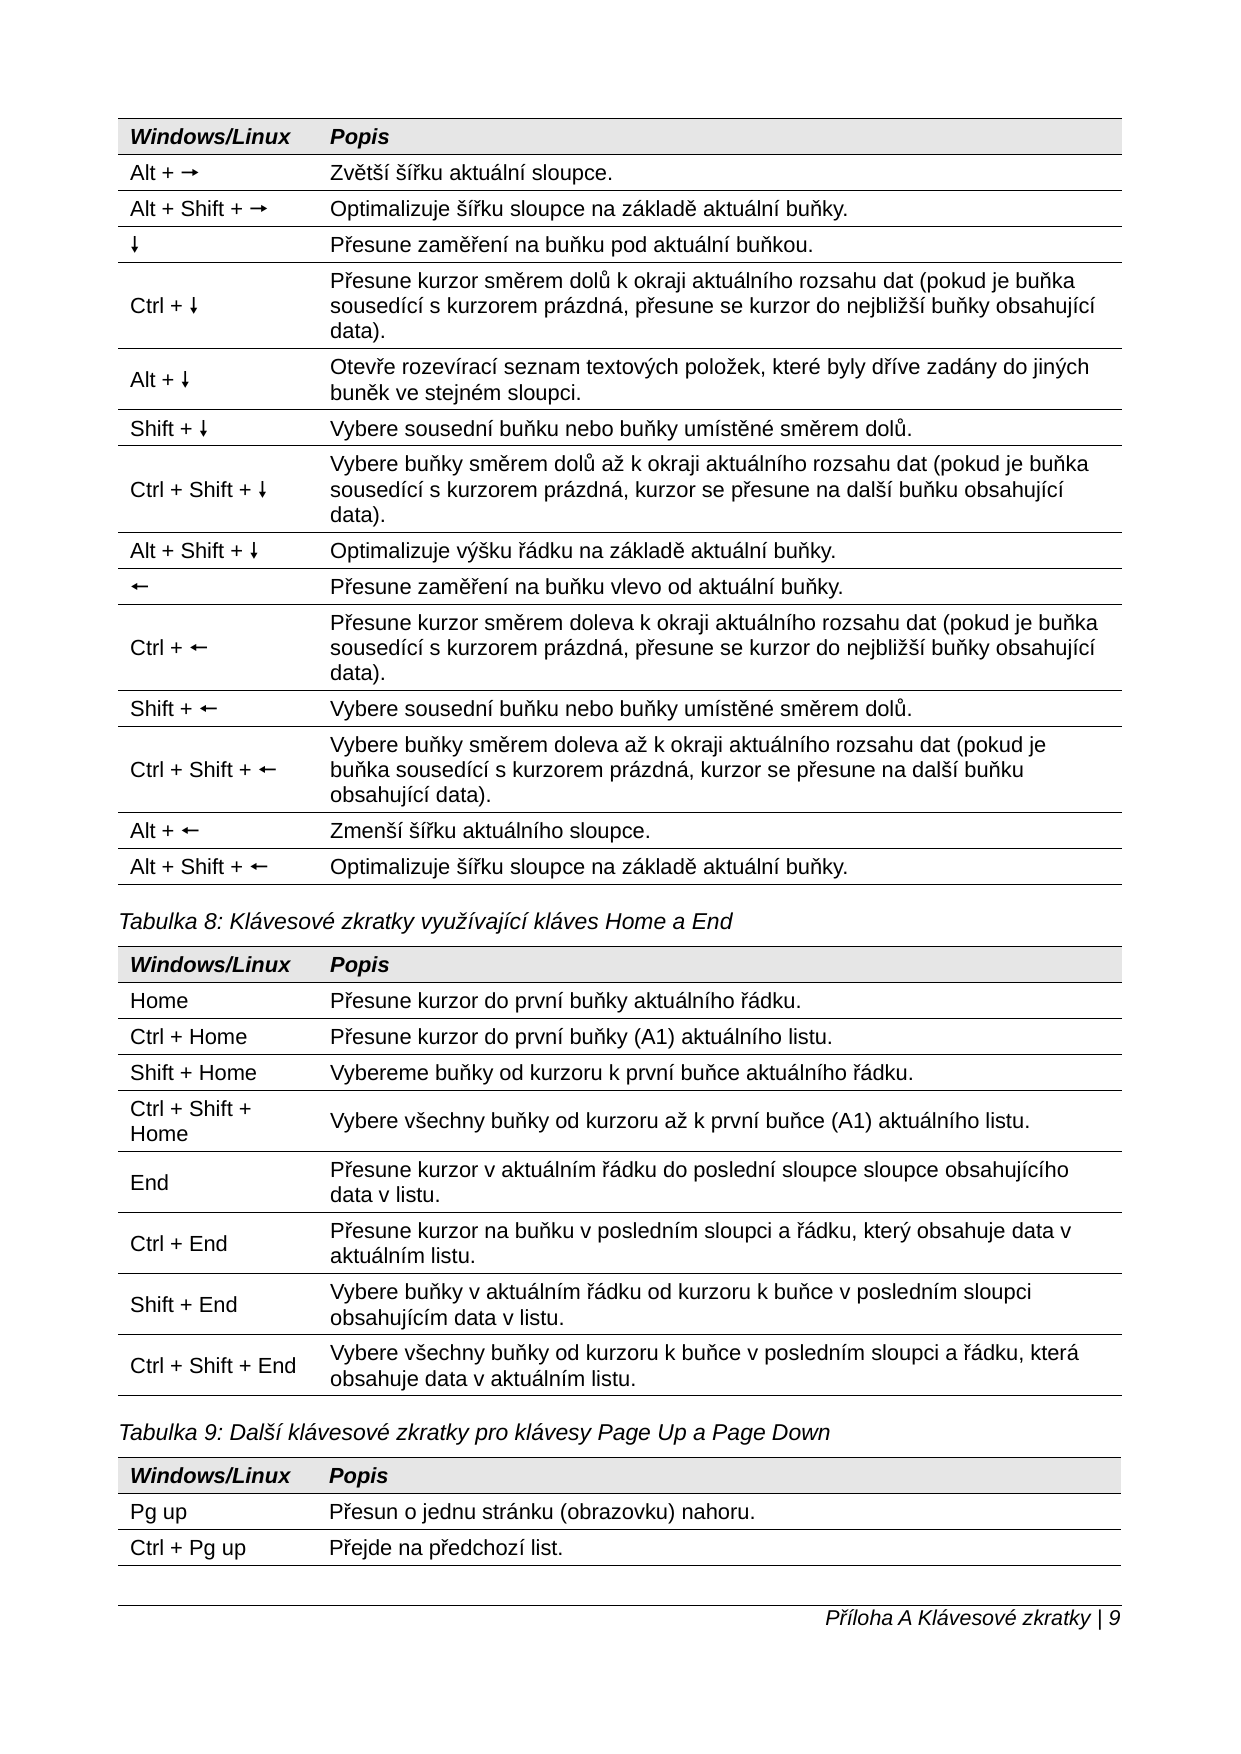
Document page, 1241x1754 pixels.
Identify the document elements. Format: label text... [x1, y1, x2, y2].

table_cell Vybere buňky směrem doleva až k okraji aktuálního rozsahu dat (pokud je buňka sousedící s kurzorem prázdná, kurzor se přesune na další buňku obsahující data). [318, 727, 1122, 812]
table_header Popis [318, 119, 1122, 154]
table_cell Shift + 🠗 [118, 410, 318, 445]
table_cell Ctrl + 🠔 [118, 605, 318, 690]
table_cell Optimalizuje výšku řádku na základě aktuální buňky. [318, 533, 1122, 568]
table_cell Vybereme buňky od kurzoru k první buňce aktuálního řádku. [318, 1055, 1122, 1090]
table_cell Přesune kurzor směrem doleva k okraji aktuálního rozsahu dat (pokud je buňka sousedící s kurzorem prázdná, přesune se kurzor do nejbližší buňky obsahující data). [318, 605, 1122, 690]
table_cell Ctrl + Pg up [118, 1530, 317, 1565]
table_cell Ctrl + 🠗 [118, 263, 318, 348]
table_cell 🠗 [118, 227, 318, 262]
table_cell Přesune kurzor na buňku v posledním sloupci a řádku, který obsahuje data v aktuálním listu. [318, 1213, 1122, 1273]
table_cell Přesune zaměření na buňku pod aktuální buňkou. [318, 227, 1122, 262]
table_cell Optimalizuje šířku sloupce na základě aktuální buňky. [318, 191, 1122, 226]
table_cell Shift + Home [118, 1055, 318, 1090]
table_cell Ctrl + Shift + Home [118, 1091, 318, 1151]
text Tabulka 9: Další klávesové zkratky pro klávesy Page Up a Page Down [118, 1419, 1122, 1446]
table_cell Zmenší šířku aktuálního sloupce. [318, 813, 1122, 848]
table_header Windows/Linux [118, 947, 318, 982]
table_cell Shift + End [118, 1274, 318, 1334]
table_cell Alt + Shift + 🠗 [118, 533, 318, 568]
table_cell Přesune kurzor do první buňky aktuálního řádku. [318, 983, 1122, 1018]
table_cell Ctrl + Shift + 🠔 [118, 727, 318, 812]
table_cell Přesun o jednu stránku (obrazovku) nahoru. [317, 1494, 1121, 1529]
table_cell Vybere sousední buňku nebo buňky umístěné směrem dolů. [318, 410, 1122, 445]
table_cell Přesune kurzor v aktuálním řádku do poslední sloupce sloupce obsahujícího data v listu. [318, 1152, 1122, 1212]
table_cell Vybere buňky směrem dolů až k okraji aktuálního rozsahu dat (pokud je buňka sousedící s kurzorem prázdná, kurzor se přesune na další buňku obsahující data). [318, 446, 1122, 532]
table_cell Ctrl + Shift + 🠗 [118, 446, 318, 532]
table_cell Přesune zaměření na buňku vlevo od aktuální buňky. [318, 569, 1122, 603]
table_cell Alt + Shift + 🠖 [118, 191, 318, 226]
table_cell Alt + Shift + 🠔 [118, 849, 318, 884]
table_cell Přesune kurzor do první buňky (A1) aktuálního listu. [318, 1019, 1122, 1054]
table_header Windows/Linux [118, 119, 318, 154]
table_cell Vybere všechny buňky od kurzoru až k první buňce (A1) aktuálního listu. [318, 1091, 1122, 1151]
table_cell Přesune kurzor směrem dolů k okraji aktuálního rozsahu dat (pokud je buňka sousedící s kurzorem prázdná, přesune se kurzor do nejbližší buňky obsahující data). [318, 263, 1122, 348]
table_cell Alt + 🠖 [118, 155, 318, 190]
table_cell Přejde na předchozí list. [317, 1530, 1121, 1565]
table_cell Ctrl + Home [118, 1019, 318, 1054]
table_cell Otevře rozevírací seznam textových položek, které byly dříve zadány do jiných buněk ve stejném sloupci. [318, 349, 1122, 409]
table_cell Ctrl + End [118, 1213, 318, 1273]
table_header Popis [317, 1458, 1121, 1493]
table_cell Optimalizuje šířku sloupce na základě aktuální buňky. [318, 849, 1122, 884]
text Tabulka 8: Klávesové zkratky využívající kláves Home a End [118, 908, 1122, 934]
table_cell Pg up [118, 1494, 317, 1529]
table_cell Home [118, 983, 318, 1018]
table_cell Ctrl + Shift + End [118, 1335, 318, 1395]
table_cell Alt + 🠔 [118, 813, 318, 848]
table_header Popis [318, 947, 1122, 982]
table_cell Vybere všechny buňky od kurzoru k buňce v posledním sloupci a řádku, která obsahuje data v aktuálním listu. [318, 1335, 1122, 1395]
table_header Windows/Linux [118, 1458, 317, 1493]
table_cell Zvětší šířku aktuální sloupce. [318, 155, 1122, 190]
table_cell Shift + 🠔 [118, 691, 318, 726]
table_cell 🠔 [118, 569, 318, 603]
table_cell Vybere buňky v aktuálním řádku od kurzoru k buňce v posledním sloupci obsahujícím data v listu. [318, 1274, 1122, 1334]
table_cell End [118, 1152, 318, 1212]
table_cell Vybere sousední buňku nebo buňky umístěné směrem dolů. [318, 691, 1122, 726]
table_cell Alt + 🠗 [118, 349, 318, 409]
